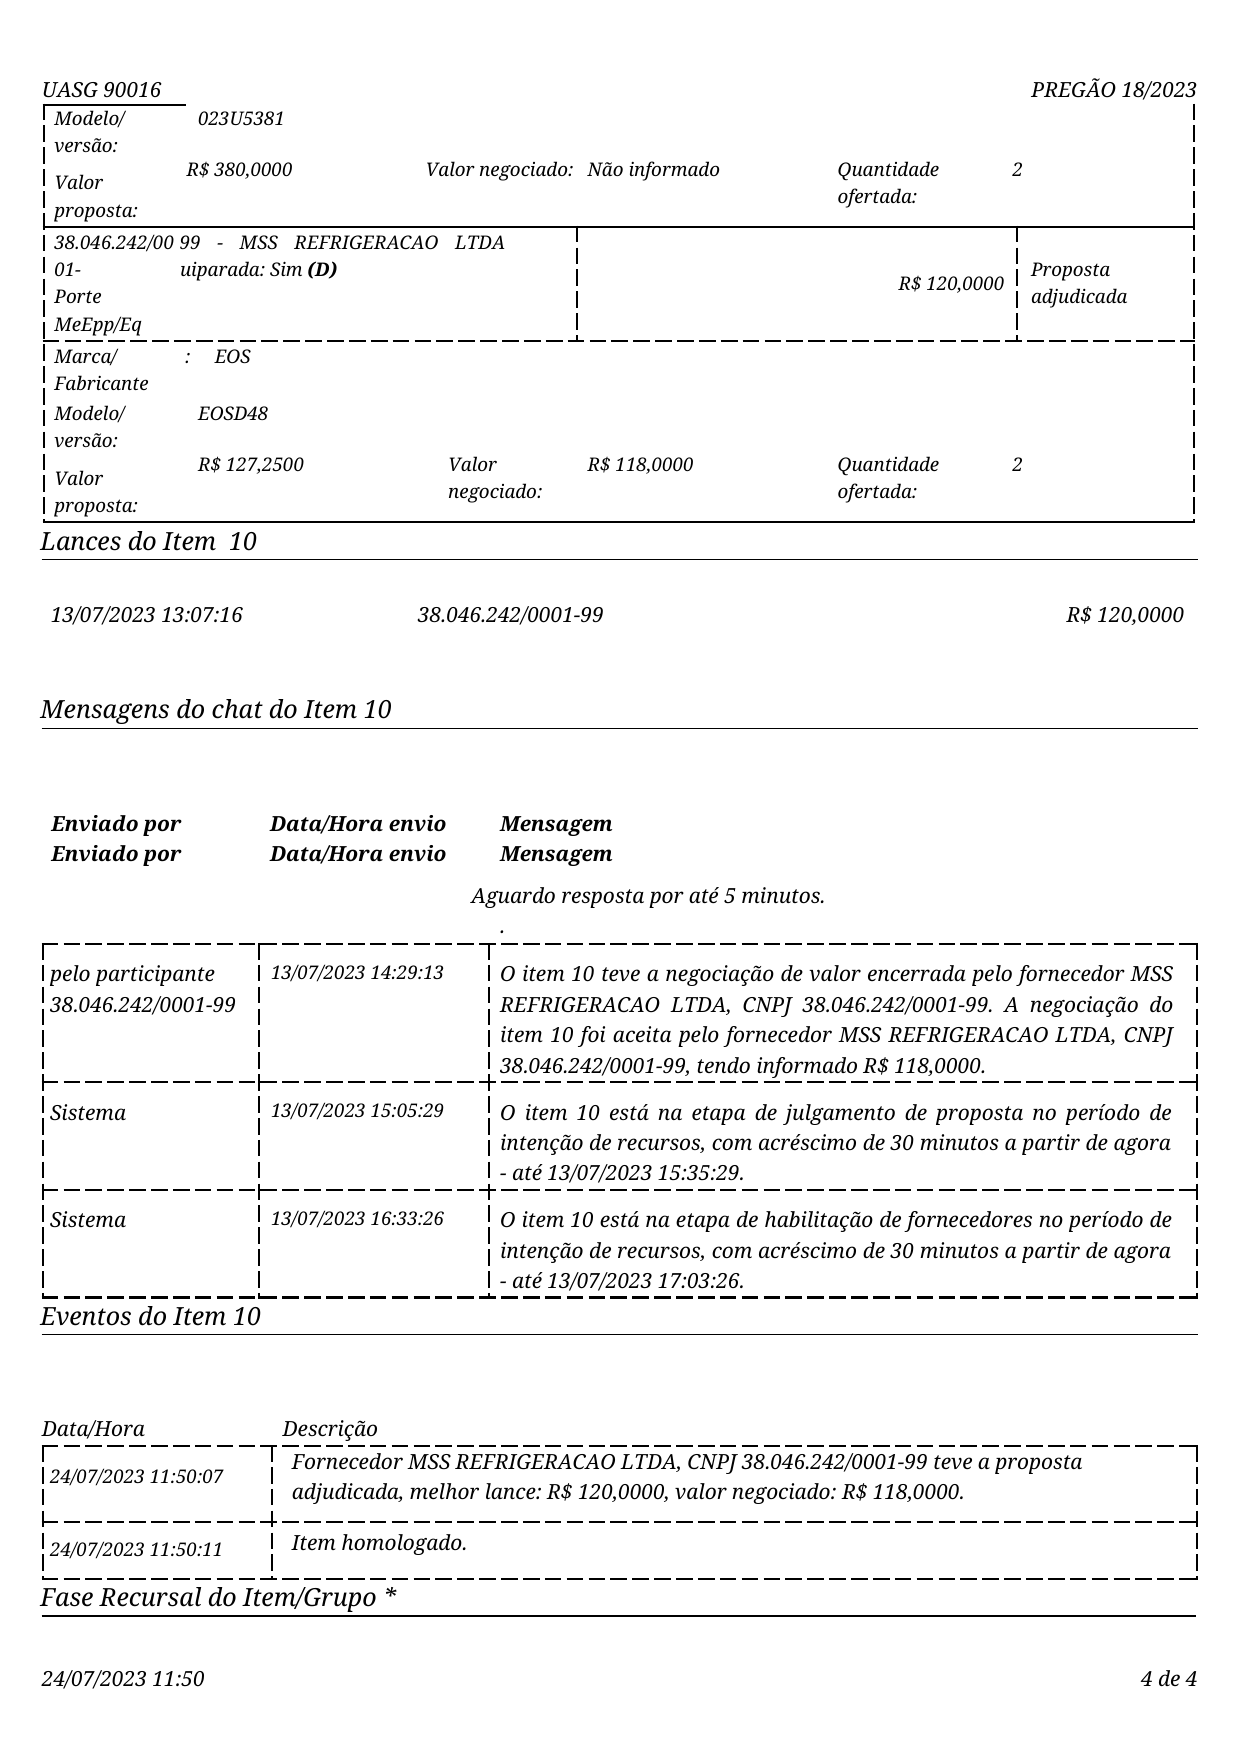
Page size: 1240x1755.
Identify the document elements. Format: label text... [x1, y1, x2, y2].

text Data/Hora Descrição [42, 1414, 1199, 1442]
table_cell [577, 104, 837, 153]
table_cell [838, 104, 1194, 153]
table_cell O item 10 está na etapa de julgamento de proposta no período de intenção de recursos, com acréscimo de 30 minutos a partir de agora - até 13/07/2023 15:35:29. [489, 1081, 1197, 1189]
table_cell Marca/Fabricante [44, 340, 186, 399]
text Aguardo resposta por até 5 minutos. [100, 881, 1199, 909]
table_cell Proposta adjudicada [1017, 228, 1194, 339]
table_cell [838, 340, 1194, 399]
table_cell 023U5381 [186, 104, 577, 153]
table_header 13/07/2023 14:29:13 [259, 943, 488, 1081]
text Enviado por Data/Hora envio Mensagem [42, 839, 1199, 868]
table_cell 24/07/2023 11:50:11 [43, 1521, 272, 1577]
table_cell Item homologado. [272, 1521, 1197, 1577]
text Lances do Item 10 [40, 523, 1199, 557]
table_cell Modelo/versão: Valor proposta: [44, 106, 186, 226]
table_cell 99 - MSS REFRIGERACAO LTDA uiparada: Sim (D) [186, 228, 577, 339]
table_cell [577, 228, 837, 339]
table_cell 38.046.242/0001- Porte MeEpp/Eq [44, 228, 186, 339]
table_cell R$ 380,0000 Valor negociado: [186, 153, 577, 226]
table_cell R$ 127,2500 [186, 448, 448, 521]
table_header O item 10 teve a negociação de valor encerrada pelo fornecedor MSS REFRIGERACAO LTDA, CNPJ 38.046.242/0001-99. A negociação do item 10 foi aceita pelo fornecedor MSS REFRIGERACAO LTDA, CNPJ 38.046.242/0001-99, tendo informado R$ 118,0000. [489, 943, 1197, 1081]
text Mensagens do chat do Item 10 [40, 692, 1199, 726]
text 13/07/2023 13:07:16 38.046.242/0001-99 R$ 120,0000 [42, 600, 1199, 628]
table_cell Quantidade ofertada: [838, 153, 1002, 226]
table_cell R$ 120,0000 [838, 228, 1017, 339]
text Fase Recursal do Item/Grupo * [40, 1579, 1199, 1613]
table_cell O item 10 está na etapa de habilitação de fornecedores no período de intenção de recursos, com acréscimo de 30 minutos a partir de agora - até 13/07/2023 17:03:26. [489, 1189, 1197, 1296]
table_cell Sistema [43, 1189, 259, 1296]
table_cell EOSD48 [186, 399, 448, 448]
table_cell [448, 399, 577, 448]
table_header pelo participante 38.046.242/0001-99 [43, 943, 259, 1081]
text Eventos do Item 10 [40, 1298, 1199, 1332]
table_cell R$ 118,0000 [577, 448, 837, 521]
table_cell [577, 399, 837, 448]
table_cell Não informado [577, 153, 837, 226]
text Enviado por Data/Hora envio Mensagem [42, 809, 1199, 837]
table_cell 13/07/2023 16:33:26 [259, 1189, 488, 1296]
table_cell Sistema [43, 1081, 259, 1189]
table_header 24/07/2023 11:50:07 [43, 1445, 272, 1521]
table_cell [448, 340, 577, 399]
table_cell Valor negociado: [448, 448, 577, 521]
table_cell Modelo/versão: Valor proposta: [44, 399, 186, 521]
table_cell 2 [1002, 153, 1194, 226]
text . [500, 912, 1199, 940]
table_cell Quantidade ofertada: [838, 448, 1002, 521]
table_cell [838, 399, 1194, 448]
table_cell 2 [1002, 448, 1194, 521]
table_cell 13/07/2023 15:05:29 [259, 1081, 488, 1189]
table_cell [577, 340, 837, 399]
table_header Fornecedor MSS REFRIGERACAO LTDA, CNPJ 38.046.242/0001-99 teve a proposta adjudicada, melhor lance: R$ 120,0000, valor negociado: R$ 118,0000. [272, 1445, 1197, 1521]
table_cell : EOS [186, 340, 448, 399]
